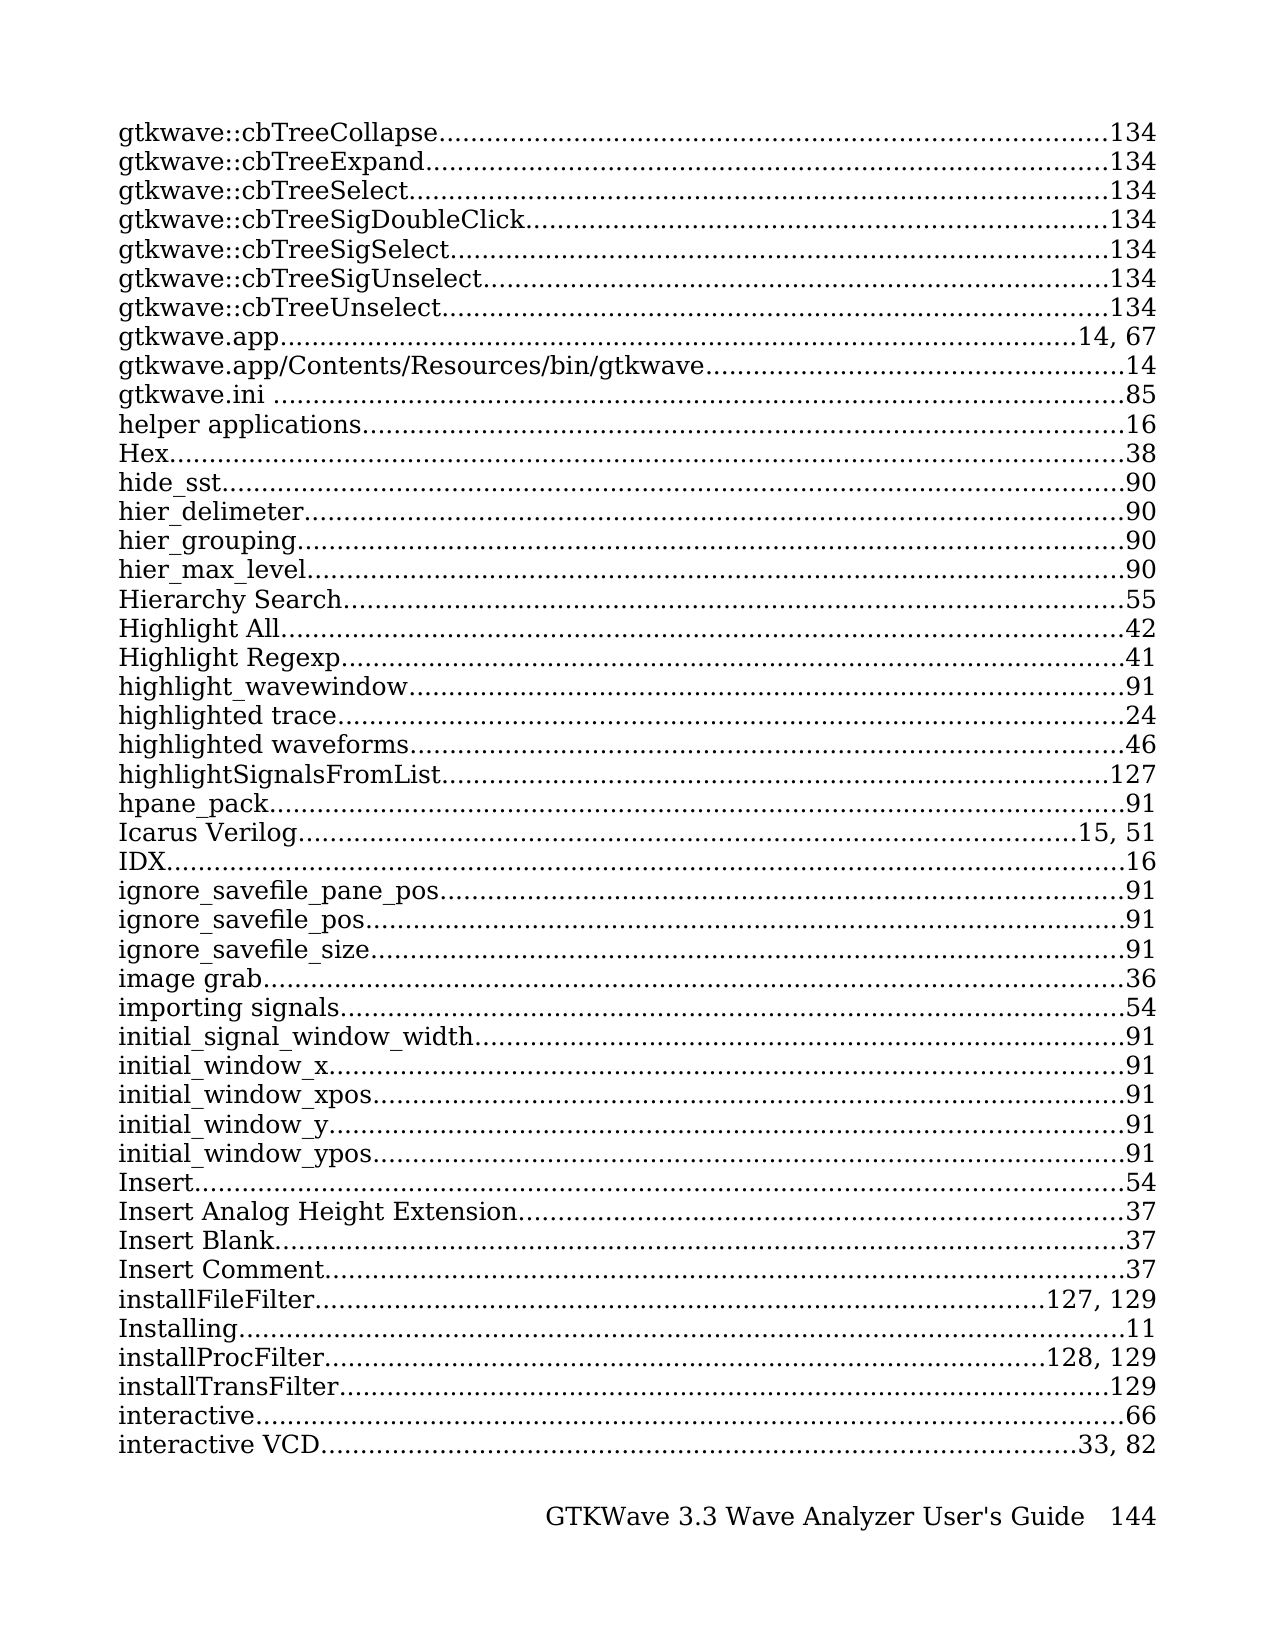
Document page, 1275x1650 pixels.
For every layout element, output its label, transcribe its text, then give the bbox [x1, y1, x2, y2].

text gtkwave::cbTreeExpand 134 [118, 147, 1157, 176]
text ignore_savefile_pane_pos 91 [118, 876, 1157, 906]
text Insert Blank 37 [118, 1226, 1157, 1256]
text Highlight All 42 [118, 614, 1157, 643]
text Insert 54 [118, 1168, 1157, 1197]
text Icarus Verilog 15, 51 [118, 818, 1157, 847]
text interactive 66 [118, 1401, 1157, 1431]
text gtkwave::cbTreeCollapse 134 [118, 118, 1157, 147]
text Insert Analog Height Extension 37 [118, 1197, 1157, 1226]
text highlight_wavewindow 91 [118, 672, 1157, 701]
text gtkwave::cbTreeUnselect 134 [118, 293, 1157, 322]
text ignore_savefile_size 91 [118, 935, 1157, 964]
text hpane_pack 91 [118, 789, 1157, 818]
text IDX 16 [118, 847, 1157, 876]
text highlighted waveforms 46 [118, 731, 1157, 760]
text hier_max_level 90 [118, 556, 1157, 585]
text helper applications 16 [118, 410, 1157, 439]
text initial_window_ypos 91 [118, 1139, 1157, 1168]
text gtkwave::cbTreeSigSelect 134 [118, 235, 1157, 264]
text gtkwave::cbTreeSigDoubleClick 134 [118, 206, 1157, 235]
text hier_grouping 90 [118, 526, 1157, 556]
text Highlight Regexp 41 [118, 643, 1157, 672]
text installFileFilter 127, 129 [118, 1285, 1157, 1314]
text installTransFilter 129 [118, 1372, 1157, 1401]
text gtkwave.app/Contents/Resources/bin/gtkwave 14 [118, 351, 1157, 381]
text interactive VCD 33, 82 [118, 1431, 1157, 1460]
text Insert Comment 37 [118, 1256, 1157, 1285]
text gtkwave.ini 85 [118, 381, 1157, 410]
text importing signals 54 [118, 993, 1157, 1022]
text gtkwave.app 14, 67 [118, 322, 1157, 351]
text Hierarchy Search 55 [118, 585, 1157, 614]
text hide_sst 90 [118, 468, 1157, 497]
text initial_window_y 91 [118, 1110, 1157, 1139]
text gtkwave::cbTreeSelect 134 [118, 176, 1157, 206]
text installProcFilter 128, 129 [118, 1343, 1157, 1372]
text Installing 11 [118, 1314, 1157, 1343]
text hier_delimeter 90 [118, 497, 1157, 526]
text Hex 38 [118, 439, 1157, 468]
text ignore_savefile_pos 91 [118, 906, 1157, 935]
text initial_window_x 91 [118, 1051, 1157, 1081]
text highlighted trace 24 [118, 701, 1157, 731]
text image grab 36 [118, 964, 1157, 993]
text gtkwave::cbTreeSigUnselect 134 [118, 264, 1157, 293]
text highlightSignalsFromList 127 [118, 760, 1157, 789]
text initial_window_xpos 91 [118, 1081, 1157, 1110]
text initial_signal_window_width 91 [118, 1022, 1157, 1051]
